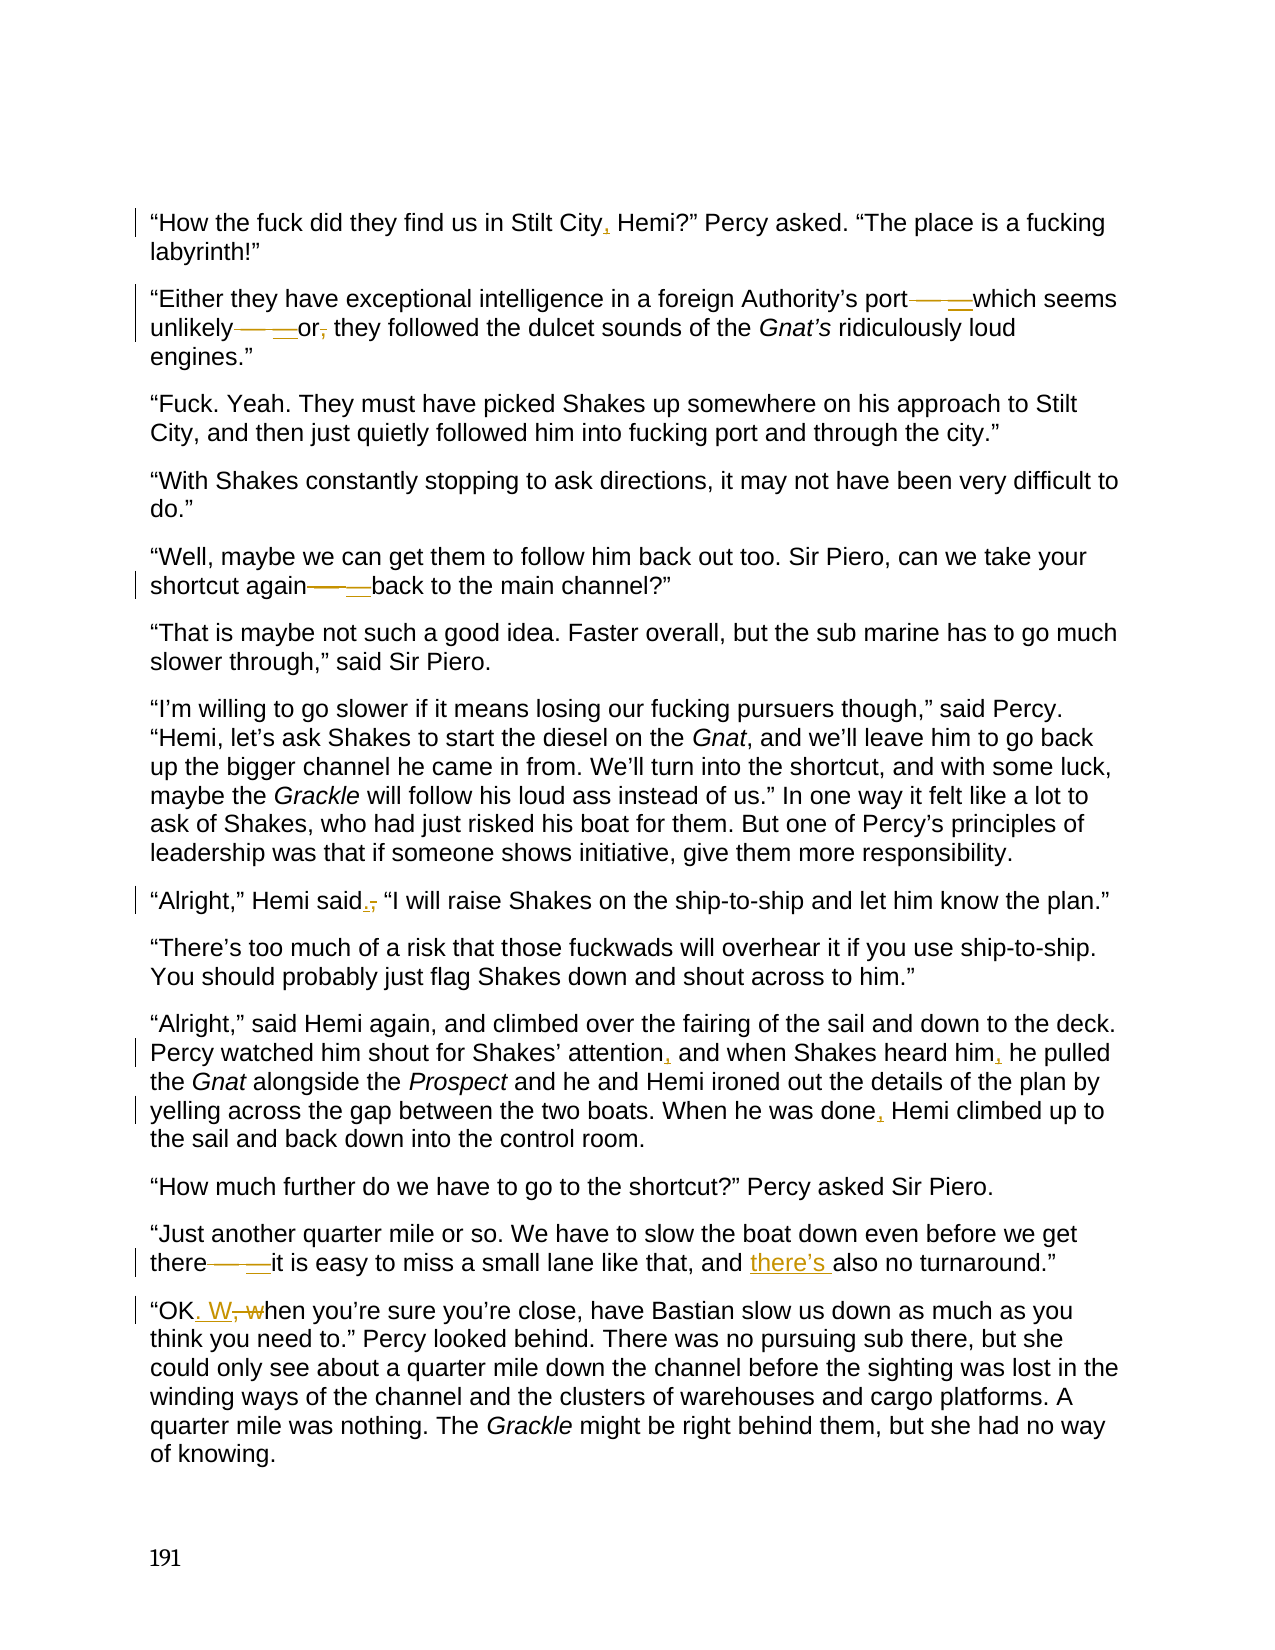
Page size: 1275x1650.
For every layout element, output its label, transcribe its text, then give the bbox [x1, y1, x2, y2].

text “Just another quarter mile or so. We have to slow the boat down even before we get there—it is easy to miss a small lane like that, and there’s also no turnaround.” [150, 1219, 1125, 1277]
text “Well, maybe we can get them to follow him back out too. Sir Piero, can we take your shortcut again—back to the main channel?” [150, 542, 1125, 599]
text “Either they have exceptional intelligence in a foreign Authority’s port—which seems unlikely—or they followed the dulcet sounds of the Gnat’s ridiculously loud engines.” [150, 284, 1125, 371]
text “Alright,” said Hemi again, and climbed over the fairing of the sail and down to the deck. Percy watched him shout for Shakes’ attention, and when Shakes heard him, he pulled the Gnat alongside the Prospect and he and Hemi ironed out the details of the plan by yelling across the gap between the two boats. When he was done, Hemi climbed up to the sail and back down into the control room. [150, 1009, 1125, 1153]
text “That is maybe not such a good idea. Faster overall, but the sub marine has to go much slower through,” said Sir Piero. [150, 618, 1125, 676]
text “How the fuck did they find us in Stilt City, Hemi?” Percy asked. “The place is a fucking labyrinth!” [150, 208, 1125, 266]
text “Alright,” Hemi said. “I will raise Shakes on the ship-to-ship and let him know the plan.” [150, 886, 1125, 914]
text “How much further do we have to go to the shortcut?” Percy asked Sir Piero. [150, 1172, 1125, 1201]
text “OK. When you’re sure you’re close, have Bastian slow us down as much as you think you need to.” Percy looked behind. There was no pursuing sub there, but she could only see about a quarter mile down the channel before the sighting was lost in the winding ways of the channel and the clusters of warehouses and cargo platforms. A quarter mile was nothing. The Grackle might be right behind them, but she had no way of knowing. [150, 1296, 1125, 1468]
text “With Shakes constantly stopping to ask directions, it may not have been very difficult to do.” [150, 466, 1125, 523]
text “Fuck. Yeah. They must have picked Shakes up somewhere on his approach to Stilt City, and then just quietly followed him into fucking port and through the city.” [150, 389, 1125, 447]
text “There’s too much of a risk that those fuckwads will overhear it if you use ship-to-ship. You should probably just flag Shakes down and shout across to him.” [150, 933, 1125, 991]
text “I’m willing to go slower if it means losing our fucking pursuers though,” said Percy. “Hemi, let’s ask Shakes to start the diesel on the Gnat, and we’ll leave him to go back up the bigger channel he came in from. We’ll turn into the shortcut, and with some luck, maybe the Grackle will follow his loud ass instead of us.” In one way it felt like a lot to ask of Shakes, who had just risked his boat for them. But one of Percy’s principles of leadership was that if someone shows initiative, give them more responsibility. [150, 694, 1125, 867]
